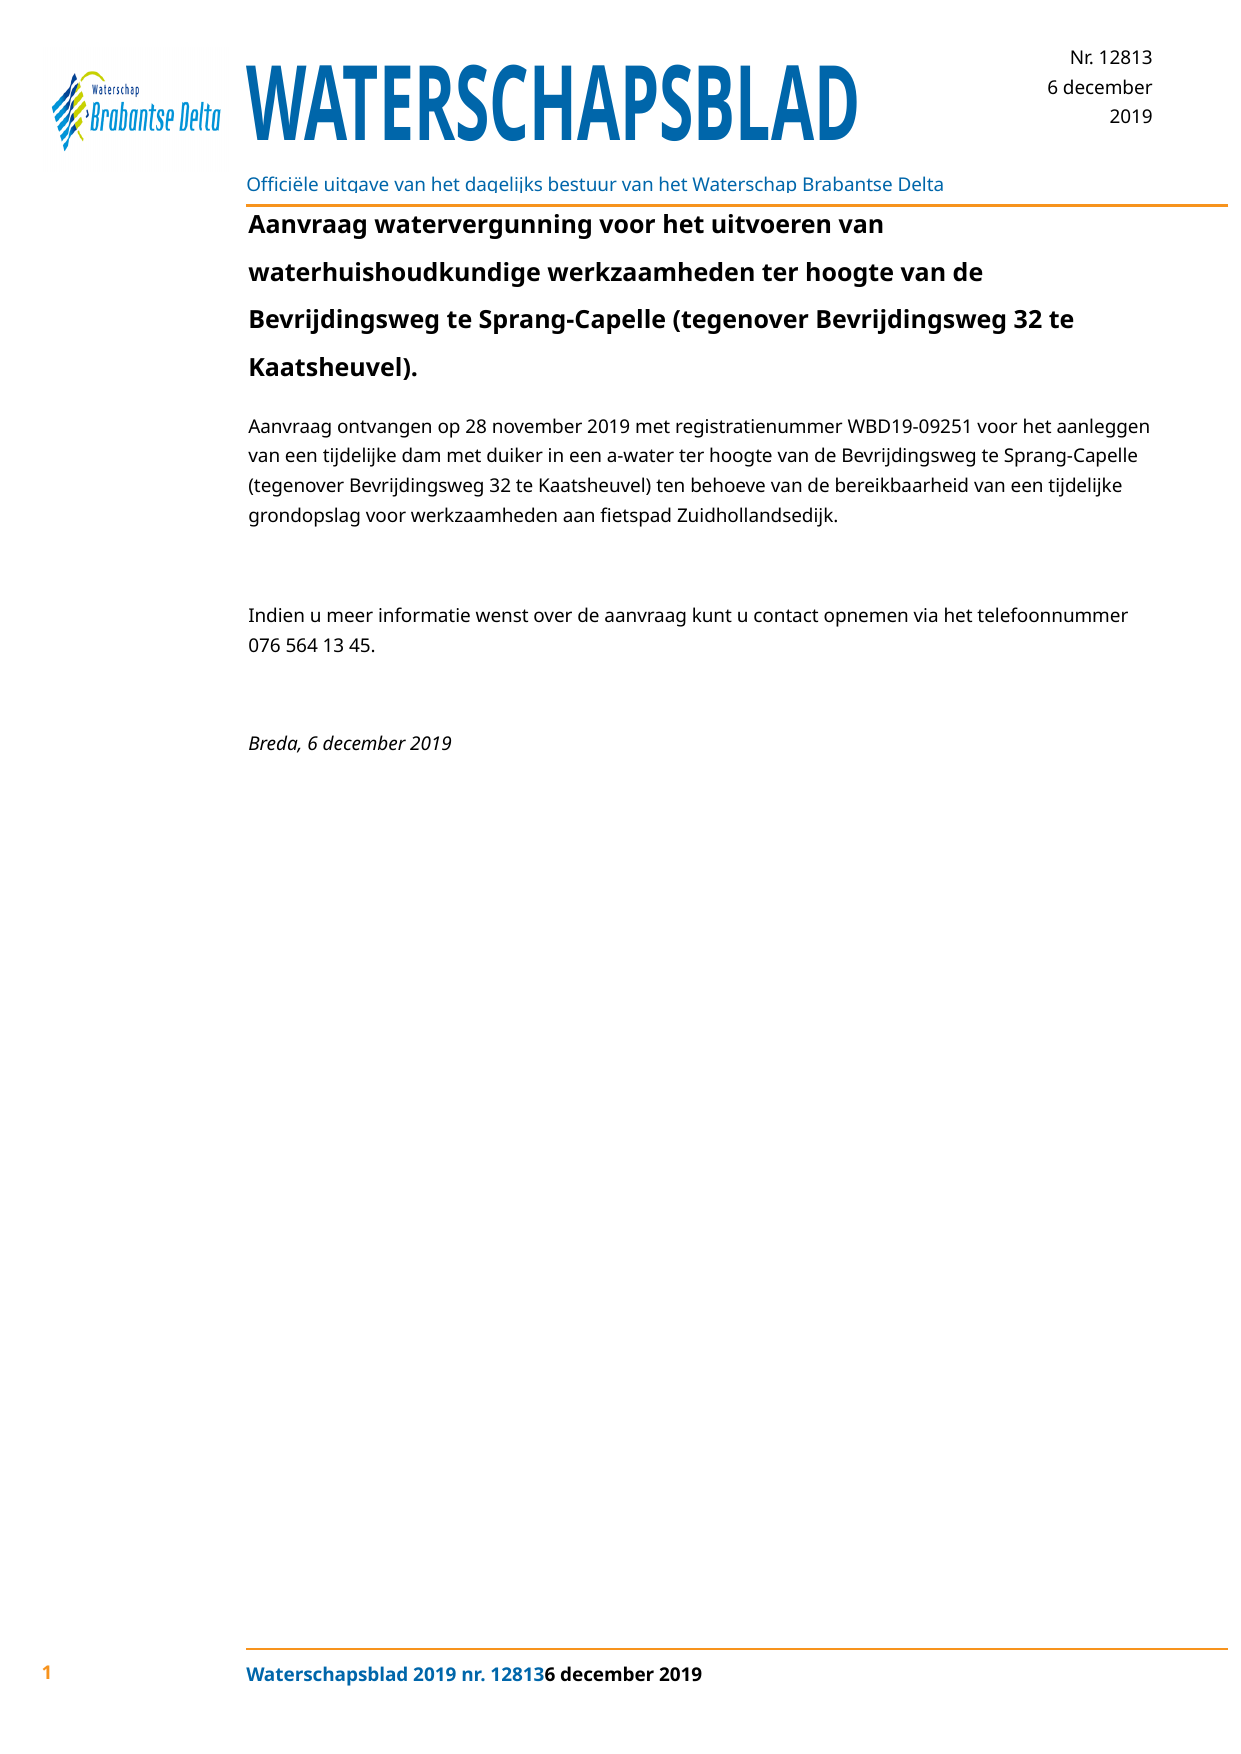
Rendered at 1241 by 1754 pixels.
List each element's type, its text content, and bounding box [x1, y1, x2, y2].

text Breda, 6 december 2019 [248, 731, 1152, 756]
text Indien u meer informatie wenst over de aanvraag kunt u contact opnemen via het telefoonnummer 076 564 13 45. [248, 603, 1152, 658]
picture [41, 47, 231, 172]
text Aanvraag ontvangen op 28 november 2019 met registratienummer WBD19-09251 voor het aanleggen van een tijdelijke dam met duiker in een a-water ter hoogte van de Bevrijdingsweg te Sprang-Capelle (tegenover Bevrijdingsweg 32 te Kaatsheuvel) ten behoeve van de bereikbaarheid van een tijdelijke grondopslag voor werkzaamheden aan fietspad Zuidhollandsedijk. [248, 413, 1152, 528]
text Aanvraag watervergunning voor het uitvoeren van waterhuishoudkundige werkzaamheden ter hoogte van de Bevrijdingsweg te Sprang-Capelle (tegenover Bevrijdingsweg 32 te Kaatsheuvel). [248, 207, 1152, 384]
